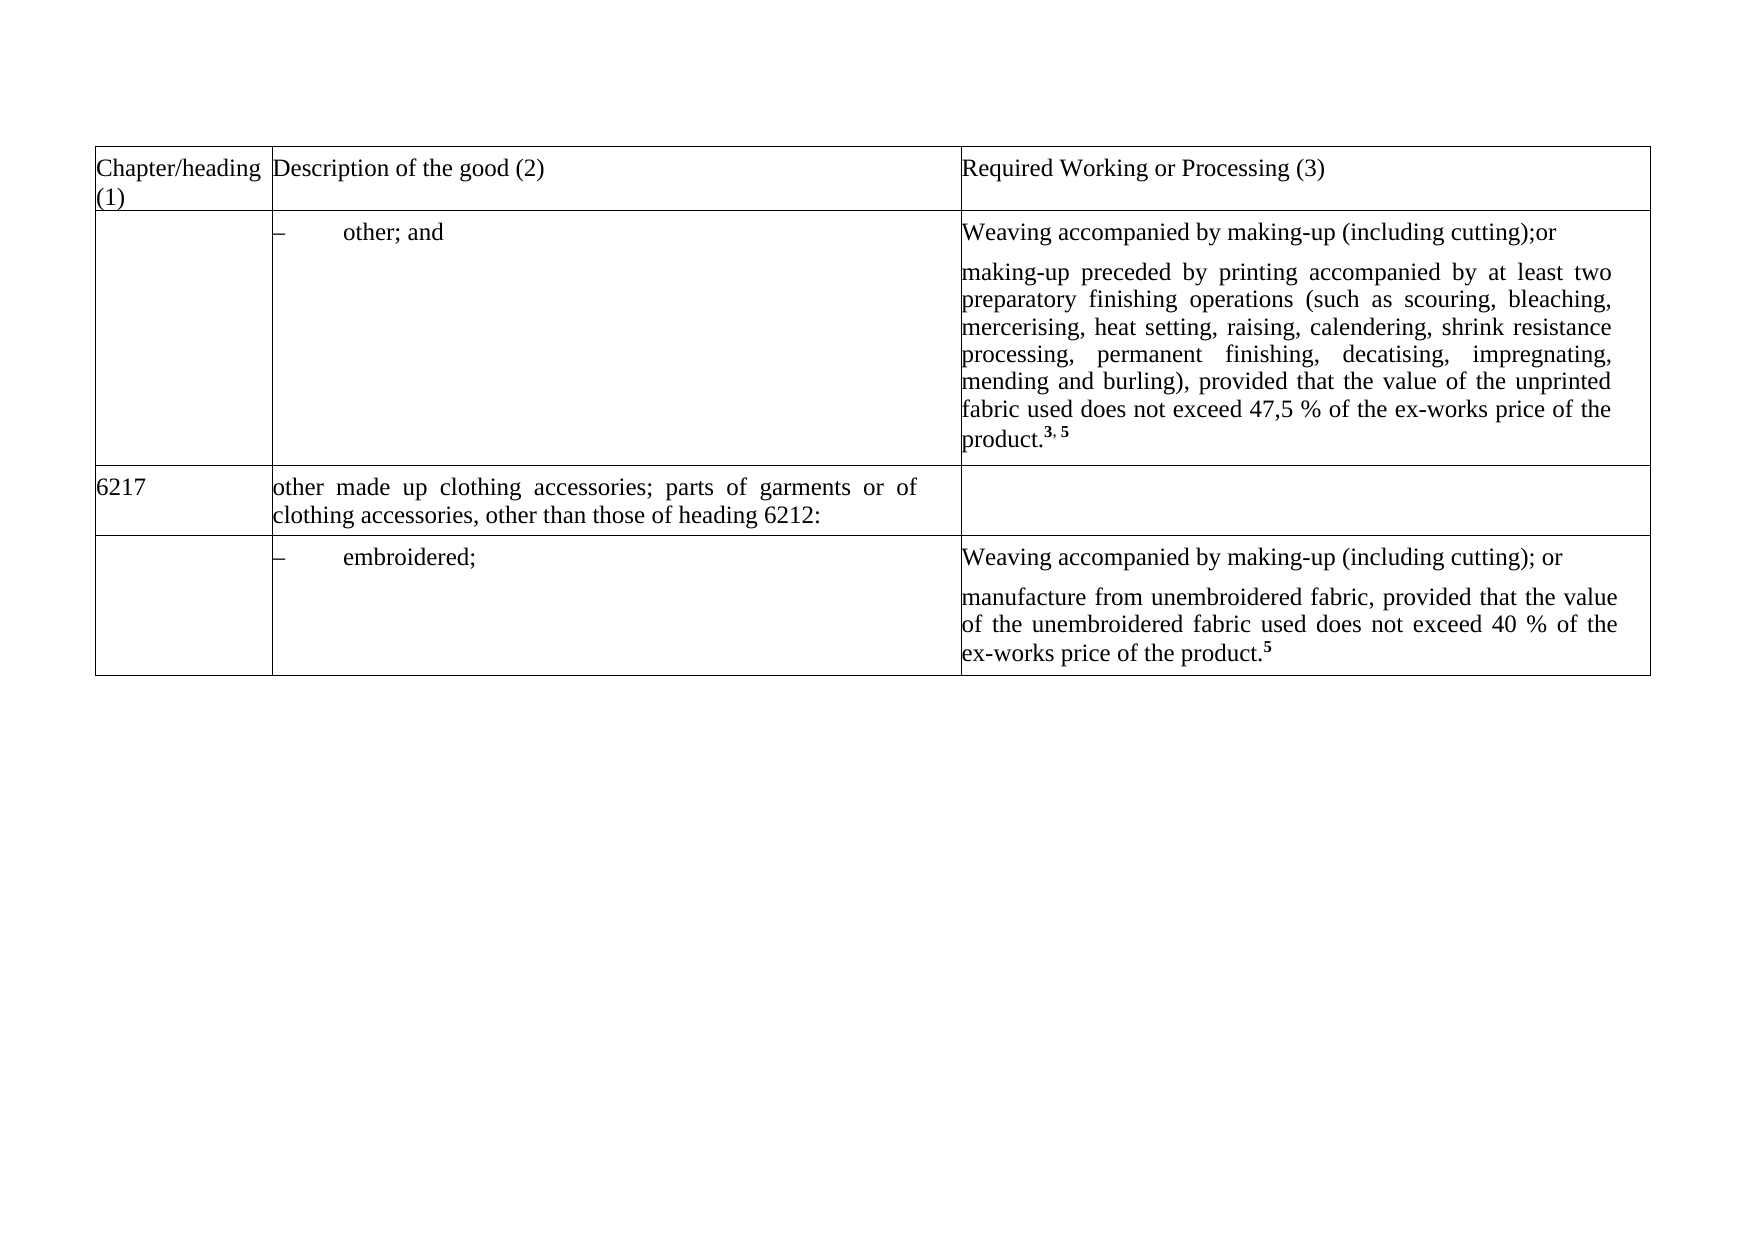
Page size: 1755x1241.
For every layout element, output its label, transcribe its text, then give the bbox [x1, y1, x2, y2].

table_cell [962, 466, 1650, 535]
table_header Description of the good (2) [273, 147, 961, 210]
table_cell [96, 211, 272, 465]
table_header Required Working or Processing (3) [962, 147, 1650, 210]
table_cell – other; and [273, 211, 961, 465]
table_cell Weaving accompanied by making-up (including cutting);or making-up preceded by printing accompanied by at least two preparatory finishing operations (such as scouring, bleaching, mercerising, heat setting, raising, calendering, shrink resistance processing, permanent finishing, decatising, impregnating, mending and burling), provided that the value of the unprinted fabric used does not exceed 47,5 % of the ex-works price of the product.3, 5 [962, 211, 1650, 465]
table_header Chapter/heading (1) [96, 147, 272, 210]
table_cell 6217 [96, 466, 272, 535]
table_cell – embroidered; [273, 536, 961, 675]
table_cell other made up clothing accessories; parts of garments or of clothing accessories, other than those of heading 6212: [273, 466, 961, 535]
table_cell Weaving accompanied by making-up (including cutting); or manufacture from unembroidered fabric, provided that the value of the unembroidered fabric used does not exceed 40 % of the ex-works price of the product.5 [962, 536, 1650, 675]
table_cell [96, 536, 272, 675]
